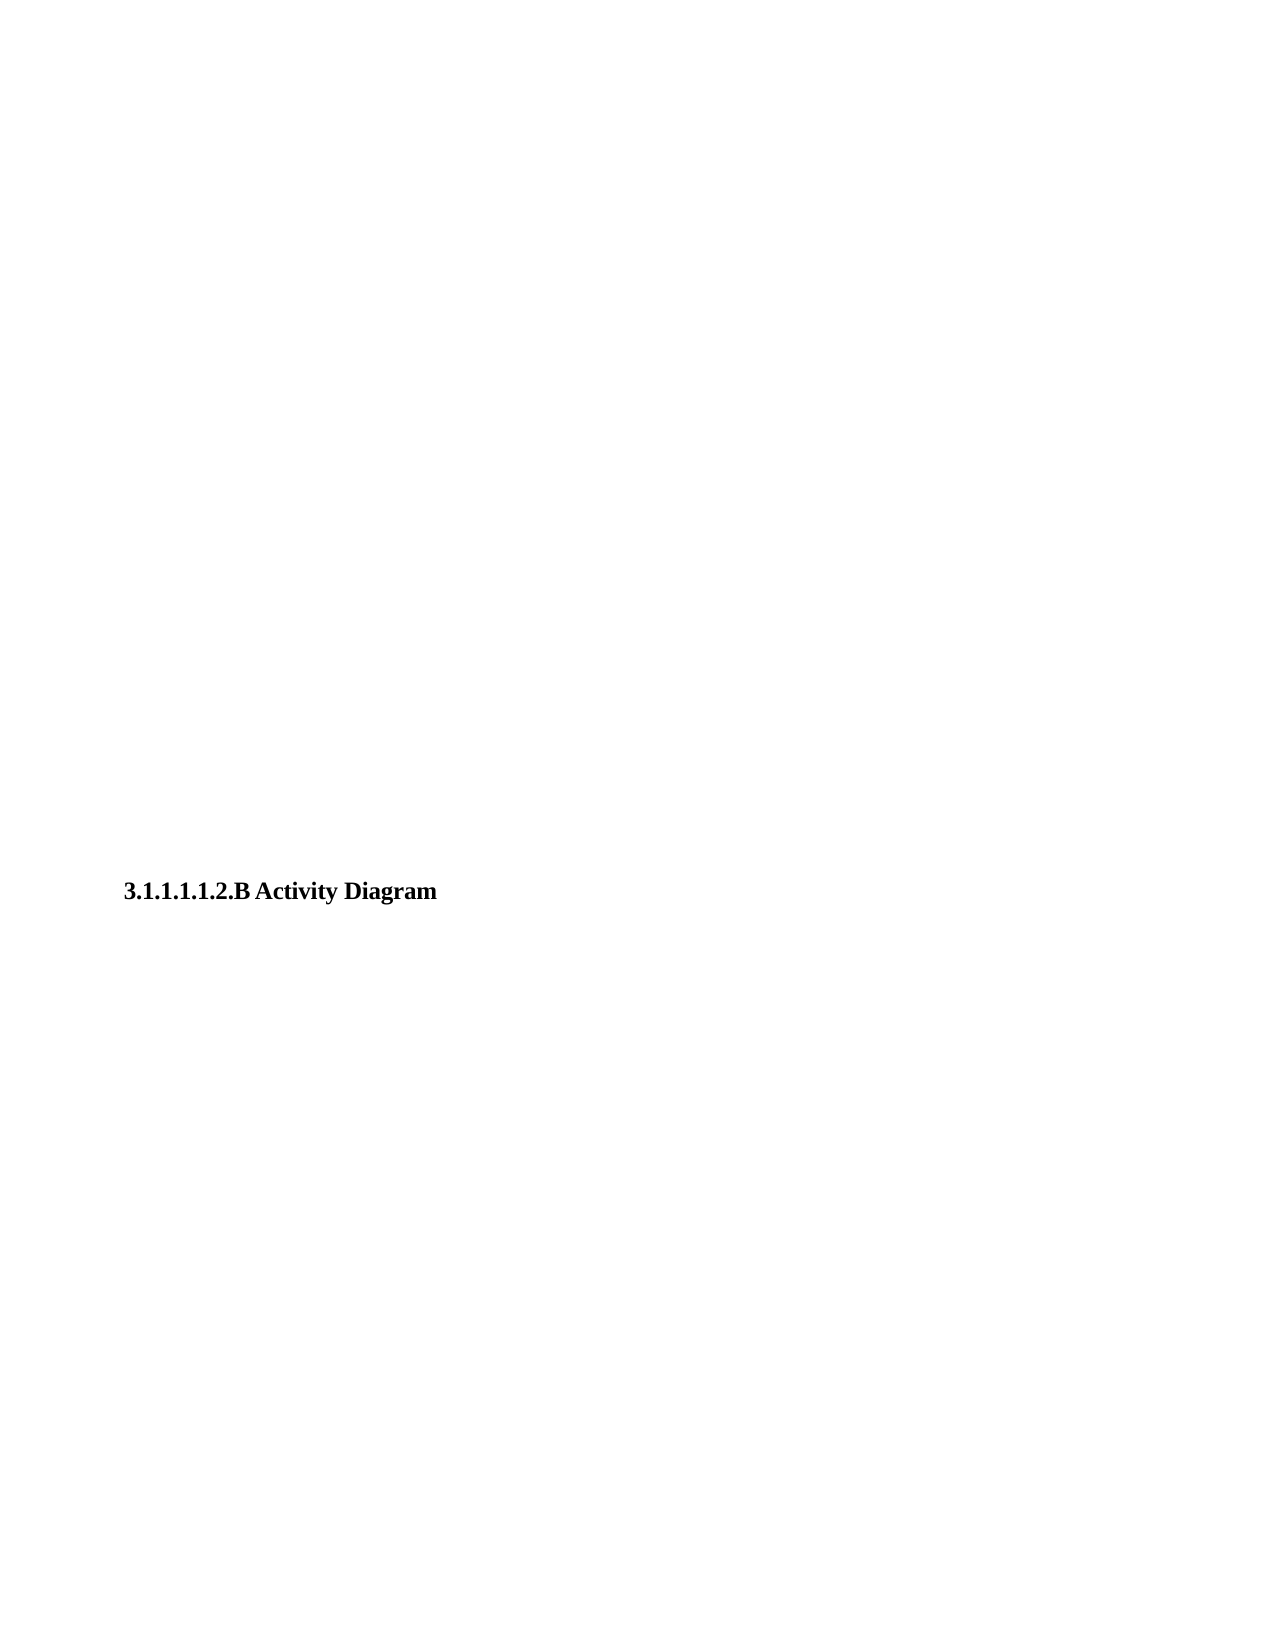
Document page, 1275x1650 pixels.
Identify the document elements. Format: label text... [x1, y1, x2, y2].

text 3.1.1.1.1.2.B Activity Diagram [123, 876, 1096, 905]
